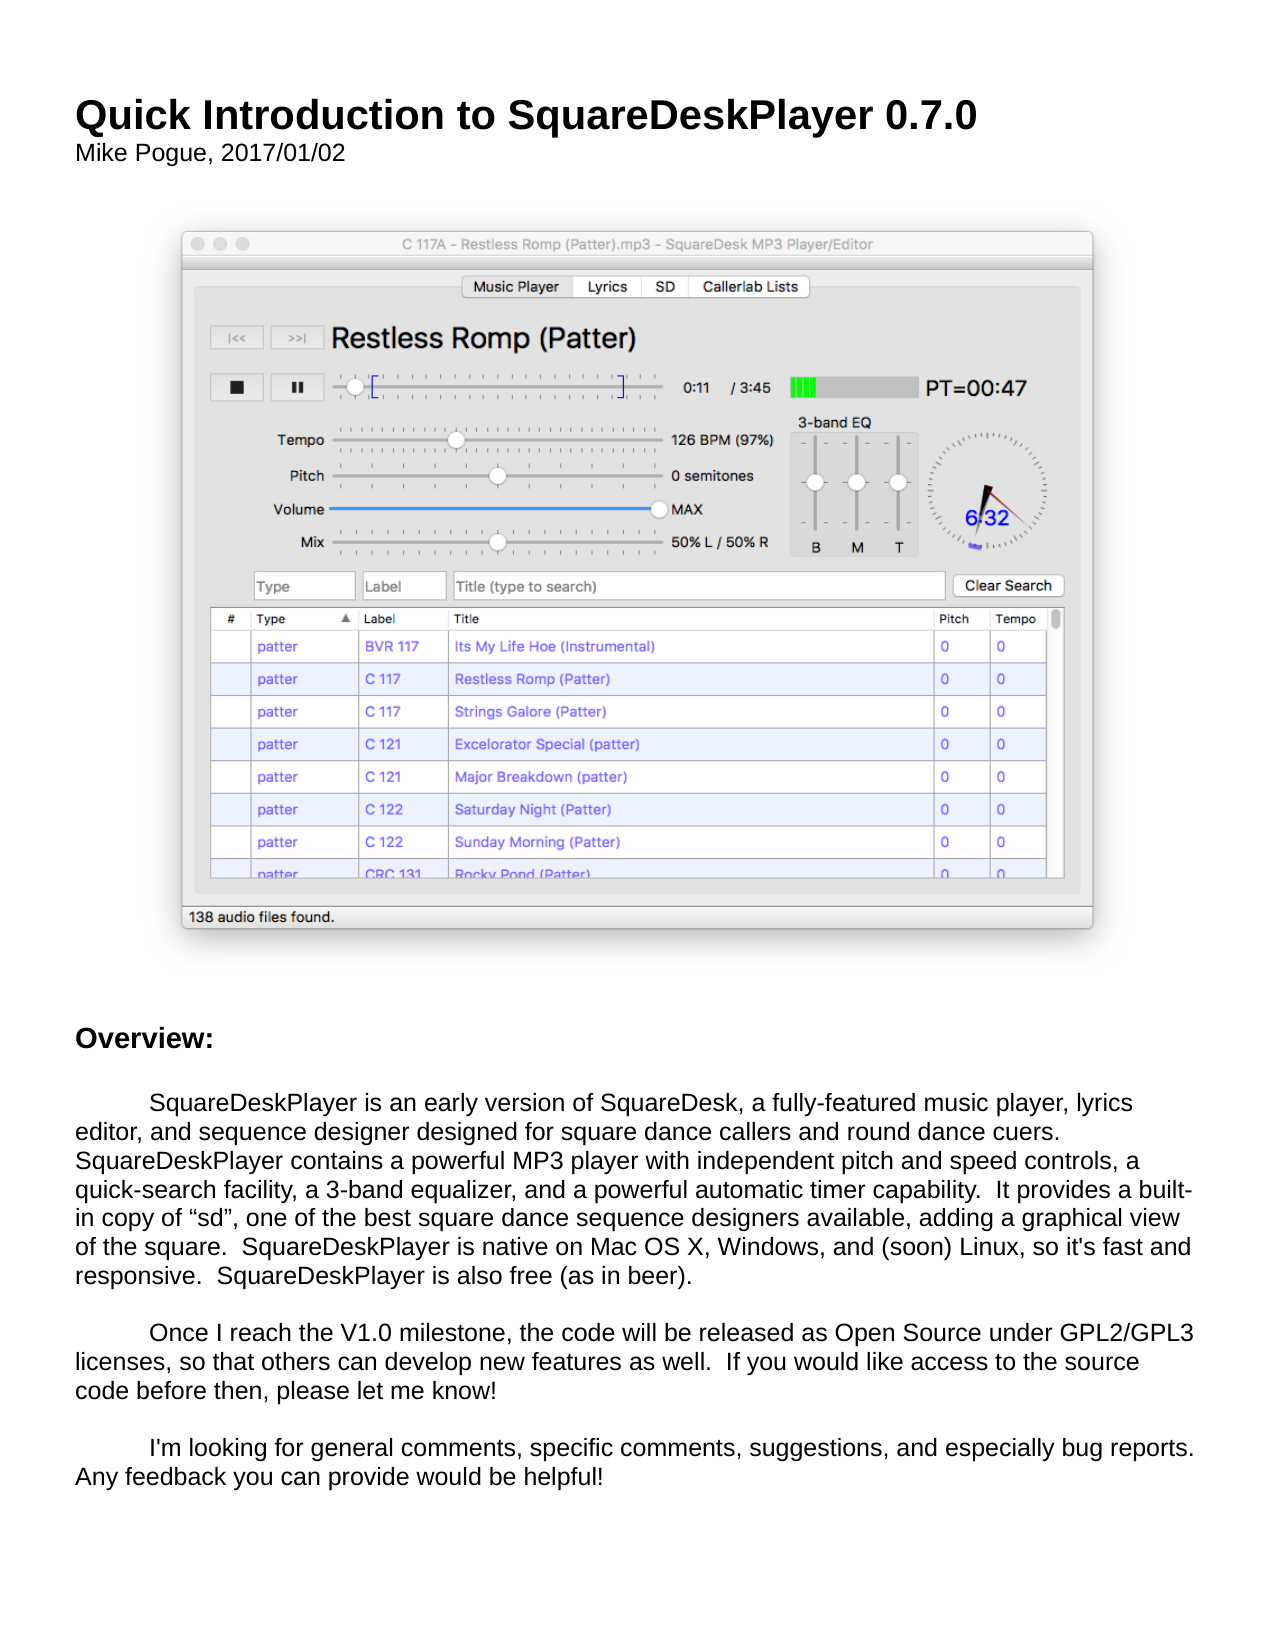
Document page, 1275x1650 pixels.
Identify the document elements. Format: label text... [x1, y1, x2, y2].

picture [135, 195, 1140, 983]
text Overview: [75, 1021, 1200, 1088]
text Quick Introduction to SquareDeskPlayer 0.7.0 [75, 90, 1200, 138]
text SquareDeskPlayer is an early version of SquareDesk, a fully-featured music player, lyrics editor, and sequence designer designed for square dance callers and round dance cuers. SquareDeskPlayer contains a powerful MP3 player with independent pitch and speed controls, a quick-search facility, a 3-band equalizer, and a powerful automatic timer capability. It provides a built-in copy of “sd”, one of the best square dance sequence designers available, adding a graphical view of the square. SquareDeskPlayer is native on Mac OS X, Windows, and (soon) Linux, so it's fast and responsive. SquareDeskPlayer is also free (as in beer). Once I reach the V1.0 milestone, the code will be released as Open Source under GPL2/GPL3 licenses, so that others can develop new features as well. If you would like access to the source code before then, please let me know! [75, 1088, 1200, 1433]
text I'm looking for general comments, specific comments, suggestions, and especially bug reports. Any feedback you can provide would be helpful! [75, 1433, 1200, 1491]
text Mike Pogue, 2017/01/02 [75, 138, 1200, 195]
